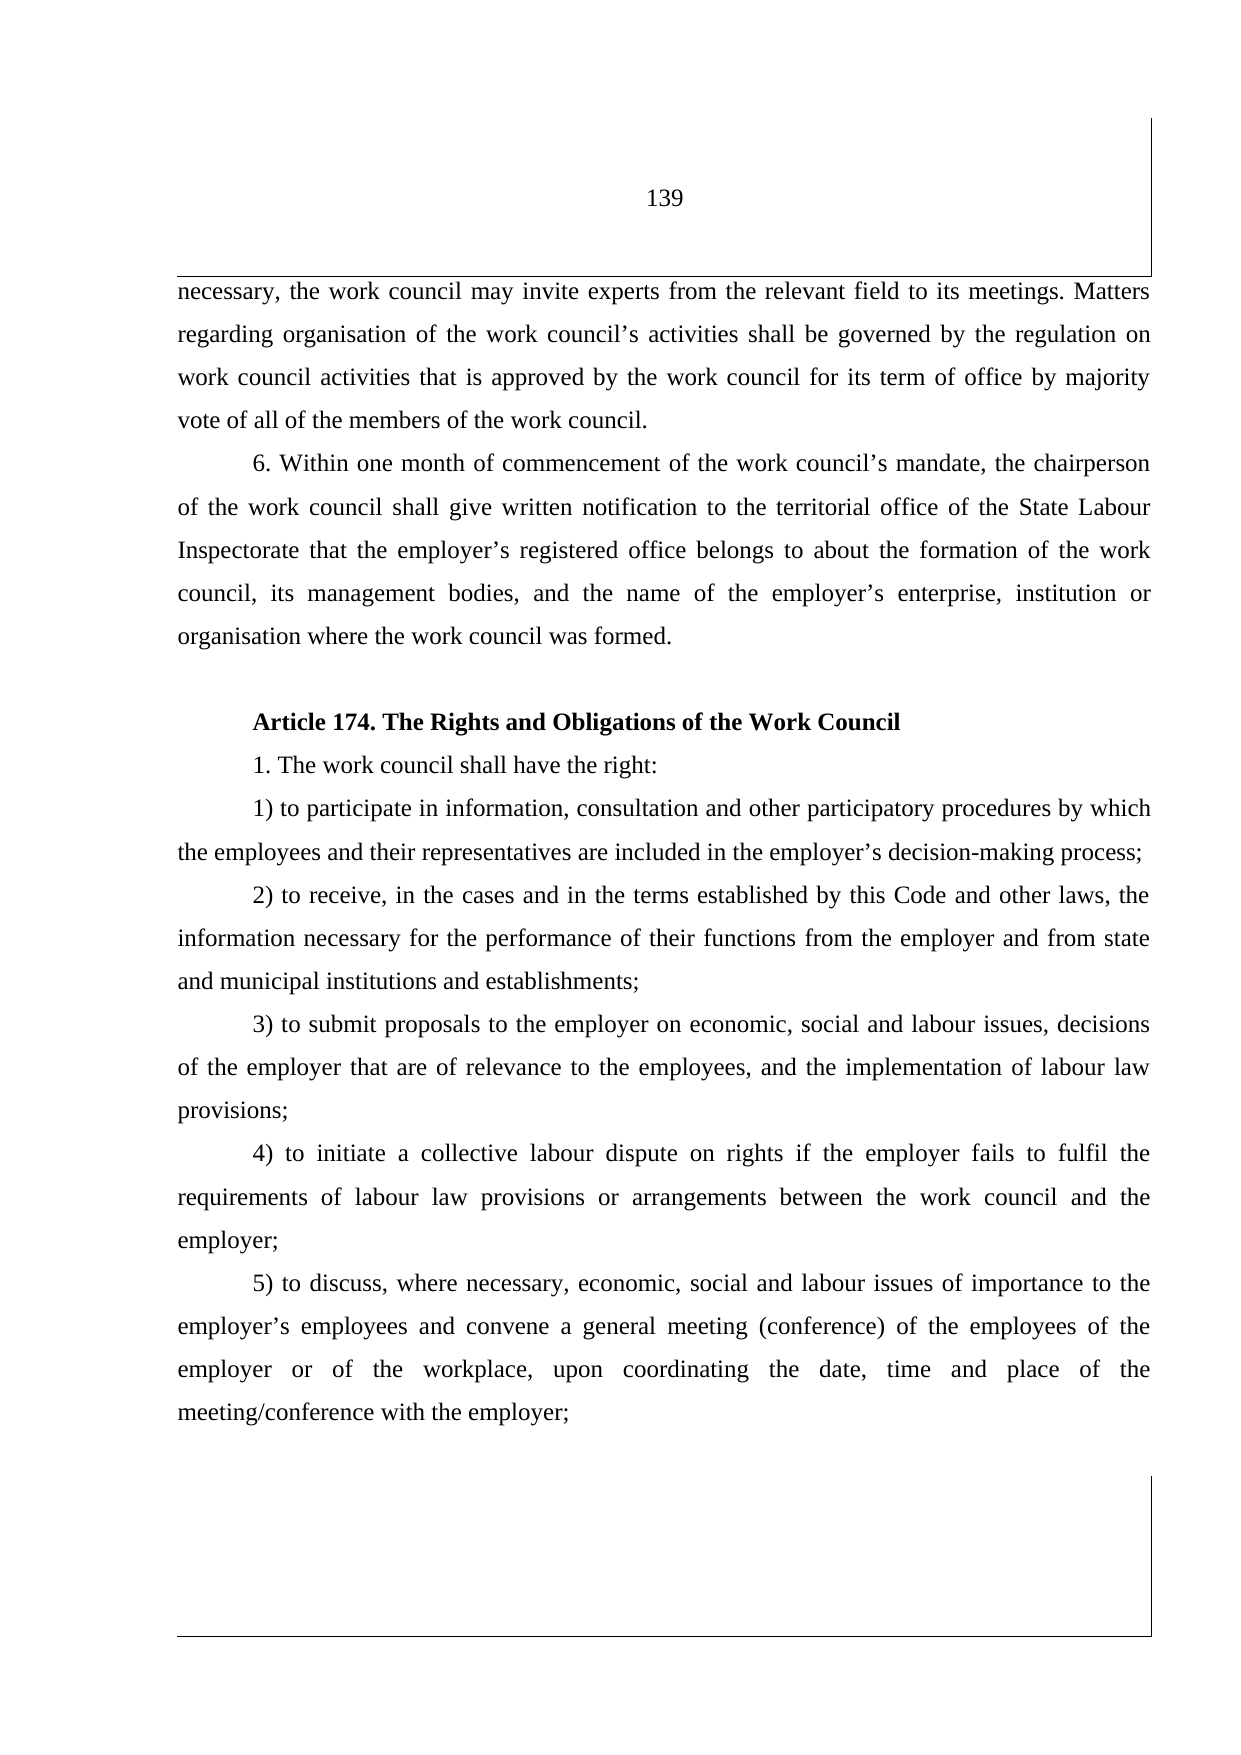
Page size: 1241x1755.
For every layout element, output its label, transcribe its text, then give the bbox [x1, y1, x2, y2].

text 6. Within one month of commencement of the work council’s mandate, the chairperson of the work council shall give written notification to the territorial office of the State Labour Inspectorate that the employer’s registered office belongs to about the formation of the work council, its management bodies, and the name of the employer’s enterprise, institution or organisation where the work council was formed. [177, 448, 1152, 650]
text 4) to initiate a collective labour dispute on rights if the employer fails to fulfil the requirements of labour law provisions or arrangements between the work council and the employer; [177, 1138, 1152, 1253]
text 2) to receive, in the cases and in the terms established by this Code and other laws, the information necessary for the performance of their functions from the employer and from state and municipal institutions and establishments; [177, 880, 1152, 995]
text 3) to submit proposals to the employer on economic, social and labour issues, decisions of the employer that are of relevance to the employees, and the implementation of labour law provisions; [177, 1009, 1152, 1124]
text 5) to discuss, where necessary, economic, social and labour issues of importance to the employer’s employees and convene a general meeting (conference) of the employees of the employer or of the workplace, upon coordinating the date, time and place of the meeting/conference with the employer; [177, 1268, 1152, 1426]
text 1) to participate in information, consultation and other participatory procedures by which the employees and their representatives are included in the employer’s decision-making process; [177, 793, 1152, 865]
text Article 174. The Rights and Obligations of the Work Council [177, 707, 1152, 736]
text necessary, the work council may invite experts from the relevant field to its meetings. Matters regarding organisation of the work council’s activities shall be governed by the regulation on work council activities that is approved by the work council for its term of office by majority vote of all of the members of the work council. [177, 276, 1152, 434]
text 1. The work council shall have the right: [177, 750, 1152, 779]
